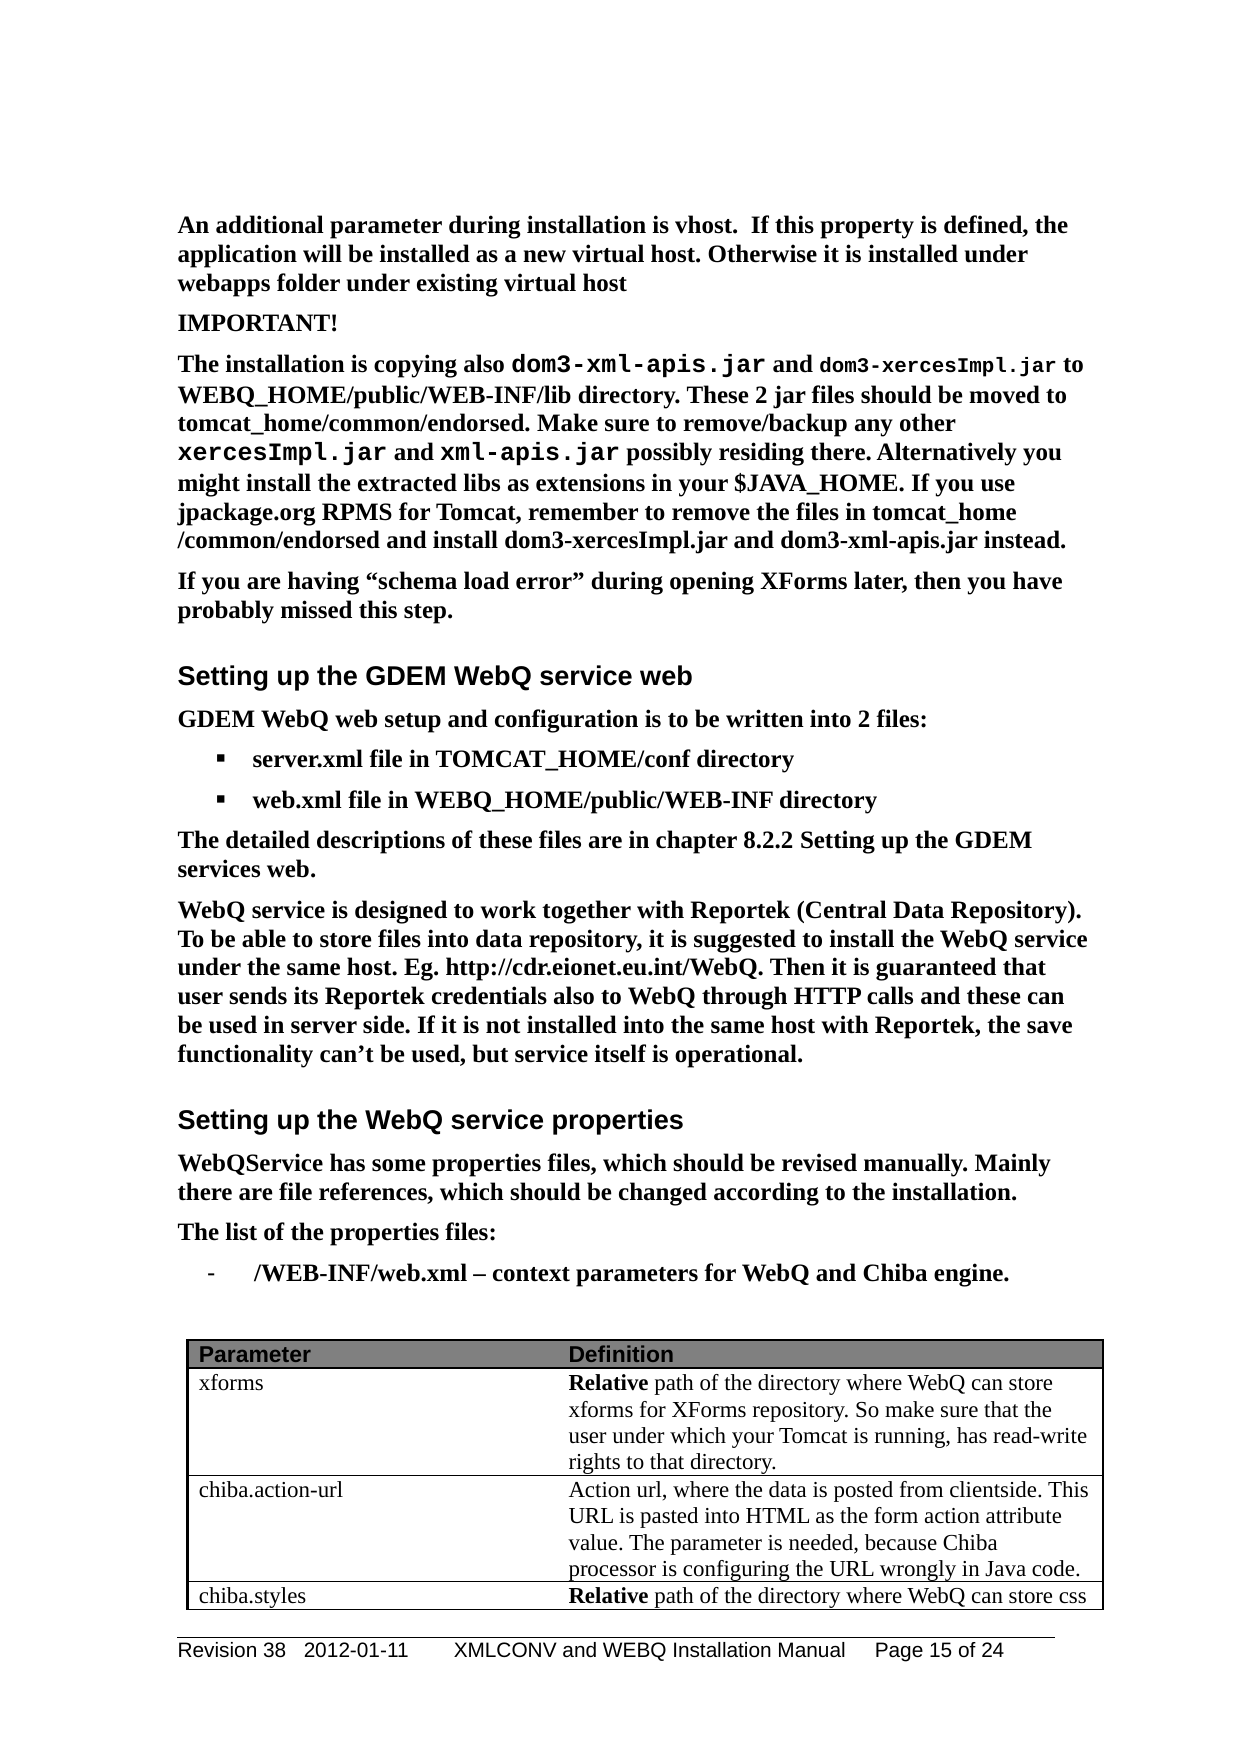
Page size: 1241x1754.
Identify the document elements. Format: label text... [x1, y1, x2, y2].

text GDEM WebQ web setup and configuration is to be written into 2 files: [177, 704, 1092, 733]
table_cell Action url, where the data is posted from clientside. This URL is pasted into HTML as the form action attribute value. The parameter is needed, because Chiba processor is configuring the URL wrongly in Java code. [557, 1476, 1102, 1581]
table_cell xforms [189, 1369, 557, 1475]
text WebQService has some properties files, which should be revised manually. Mainly there are file references, which should be changed according to the installation. [177, 1148, 1092, 1205]
list /WEB-INF/web.xml – context parameters for WebQ and Chiba engine. [207, 1258, 1092, 1287]
list web.xml file in WEBQ_HOME/public/WEB-INF directory [215, 785, 1092, 814]
text An additional parameter during installation is vhost. If this property is defined, the application will be installed as a new virtual host. Otherwise it is installed under webapps folder under existing virtual host [177, 210, 1092, 297]
table_cell chiba.styles [189, 1582, 557, 1609]
subtitle Setting up the GDEM WebQ service web [177, 660, 1092, 692]
subtitle Setting up the WebQ service properties [177, 1104, 1092, 1135]
table_header Definition [557, 1341, 1102, 1367]
text The list of the properties files: [177, 1217, 1092, 1246]
table_cell Relative path of the directory where WebQ can store xforms for XForms repository. So make sure that the user under which your Tomcat is running, has read-write rights to that directory. [557, 1369, 1102, 1475]
table_cell Relative path of the directory where WebQ can store css [557, 1582, 1102, 1609]
text IMPORTANT! [177, 308, 1092, 337]
text If you are having “schema load error” during opening XForms later, then you have probably missed this step. [177, 566, 1092, 623]
list server.xml file in TOMCAT_HOME/conf directory [215, 744, 1092, 773]
text The detailed descriptions of these files are in chapter 8.2.2 Setting up the GDEM services web. [177, 826, 1092, 883]
table_cell chiba.action-url [189, 1476, 557, 1581]
text WebQ service is designed to work together with Reportek (Central Data Repository). To be able to store files into data repository, it is suggested to install the WebQ service under the same host. Eg. http://cdr.eionet.eu.int/WebQ. Then it is guaranteed that user sends its Reportek credentials also to WebQ through HTTP calls and these can be used in server side. If it is not installed into the same host with Reportek, the save functionality can’t be used, but service itself is operational. [177, 895, 1092, 1067]
table_header Parameter [189, 1341, 557, 1367]
text The installation is copying also dom3-xml-apis.jar and dom3-xercesImpl.jar to WEBQ_HOME/public/WEB-INF/lib directory. These 2 jar files should be moved to tomcat_home/common/endorsed. Make sure to remove/backup any other xercesImpl.jar and xml-apis.jar possibly residing there. Alternatively you might install the extracted libs as extensions in your $JAVA_HOME. If you use jpackage.org RPMS for Tomcat, remember to remove the files in tomcat_home /common/endorsed and install dom3-xercesImpl.jar and dom3-xml-apis.jar instead. [177, 349, 1092, 554]
